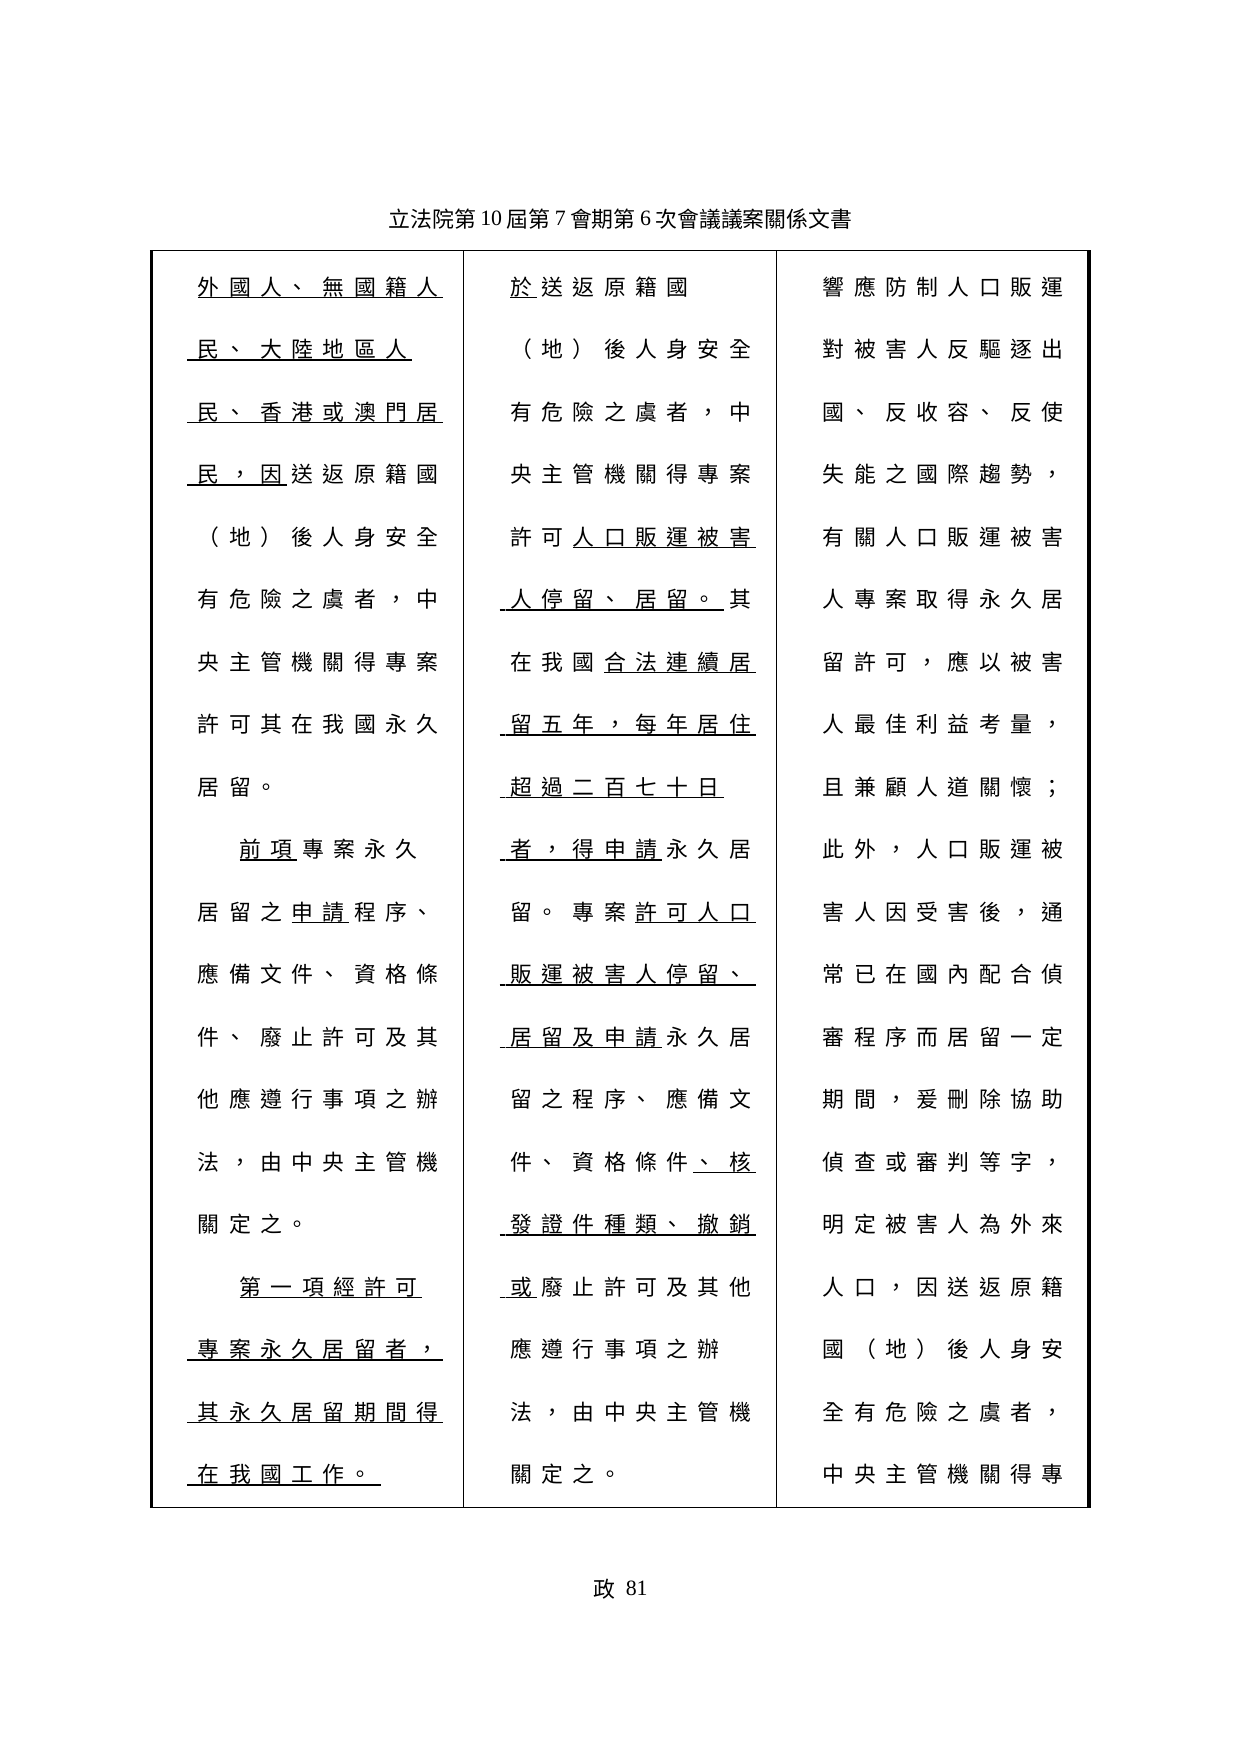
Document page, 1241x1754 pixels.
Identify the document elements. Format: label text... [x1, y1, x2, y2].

table_cell 響應防制人口販運對被害人反驅逐出國、反收容、反使失能之國際趨勢，有關人口販運被害人專案取得永久居留許可，應以被害人最佳利益考量，且兼顧人道關懷；此外，人口販運被害人因受害後，通常已在國內配合偵審程序而居留一定期間，爰刪除協助偵查或審判等字，明定被害人為外來人口，因送返原籍國（地）後人身安全有危險之虞者，中央主管機關得專 [777, 251, 1087, 1507]
table_cell 於送返原籍國（地）後人身安全有危險之虞者，中央主管機關得專案許可人口販運被害人停留、居留。其在我國合法連續居留五年，每年居住超過二百七十日者，得申請永久居留。專案許可人口販運被害人停留、居留及申請永久居留之程序、應備文件、資格條件、核發證件種類、撤銷或廢止許可及其他應遵行事項之辦法，由中央主管機關定之。 [464, 251, 776, 1507]
table_cell 外國人、無國籍人民、大陸地區人民、香港或澳門居民，因送返原籍國（地）後人身安全有危險之虞者，中央主管機關得專案許可其在我國永久居留。 前項專案永久居留之申請程序、應備文件、資格條件、廢止許可及其他應遵行事項之辦法，由中央主管機關定之。 第一項經許可專案永久居留者，其永久居留期間得在我國工作。 [153, 251, 463, 1507]
